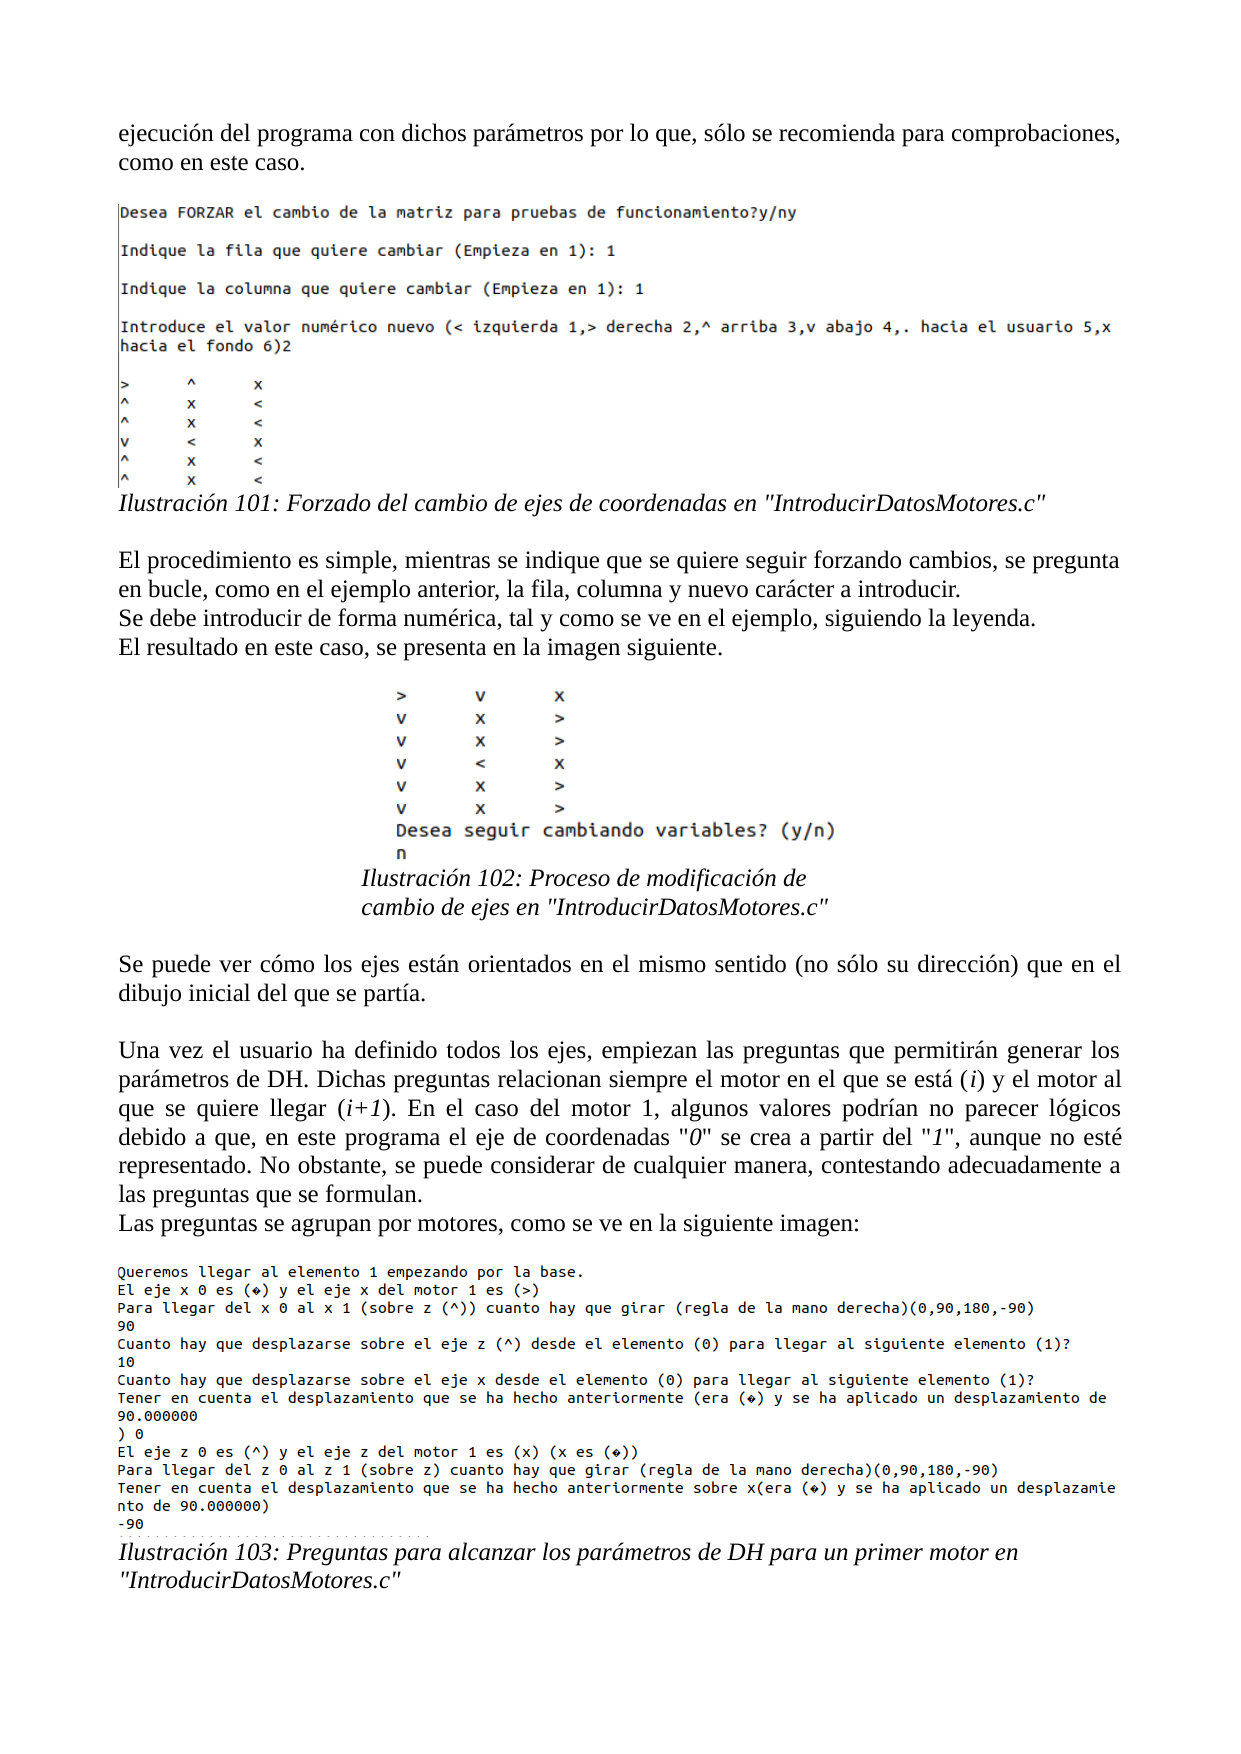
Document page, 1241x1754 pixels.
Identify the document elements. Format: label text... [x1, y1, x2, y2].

text Se puede ver cómo los ejes están orientados en el mismo sentido (no sólo su dirección) que en el dibujo inicial del que se partía. [118, 949, 1122, 1007]
picture [397, 689, 844, 863]
text El procedimiento es simple, mientras se indique que se quiere seguir forzando cambios, se pregunta en bucle, como en el ejemplo anterior, la fila, columna y nuevo carácter a introducir. [118, 546, 1122, 603]
text El resultado en este caso, se presenta en la imagen siguiente. [118, 632, 1122, 661]
text Las preguntas se agrupan por motores, como se ve en la siguiente imagen: [118, 1208, 1122, 1237]
text Ilustración 101: Forzado del cambio de ejes de coordenadas en "IntroducirDatosMotores.c" [118, 488, 1122, 517]
text Ilustración 102: Proceso de modificación de cambio de ejes en "IntroducirDatosMotores.c" [361, 863, 879, 920]
text ejecución del programa con dichos parámetros por lo que, sólo se recomienda para comprobaciones, como en este caso. [118, 118, 1122, 176]
text Una vez el usuario ha definido todos los ejes, empiezan las preguntas que permitirán generar los parámetros de DH. Dichas preguntas relacionan siempre el motor en el que se está (i) y el motor al que se quiere llegar (i+1). En el caso del motor 1, algunos valores podrían no parecer lógicos debido a que, en este programa el eje de coordenadas "0" se crea a partir del "1", aunque no esté representado. No obstante, se puede considerar de cualquier manera, contestando adecuadamente a las preguntas que se formulan. [118, 1035, 1122, 1208]
picture [118, 1265, 1122, 1537]
picture [118, 204, 1122, 488]
text Ilustración 103: Preguntas para alcanzar los parámetros de DH para un primer motor en "IntroducirDatosMotores.c" [118, 1537, 1122, 1594]
text Se debe introducir de forma numérica, tal y como se ve en el ejemplo, siguiendo la leyenda. [118, 603, 1122, 632]
